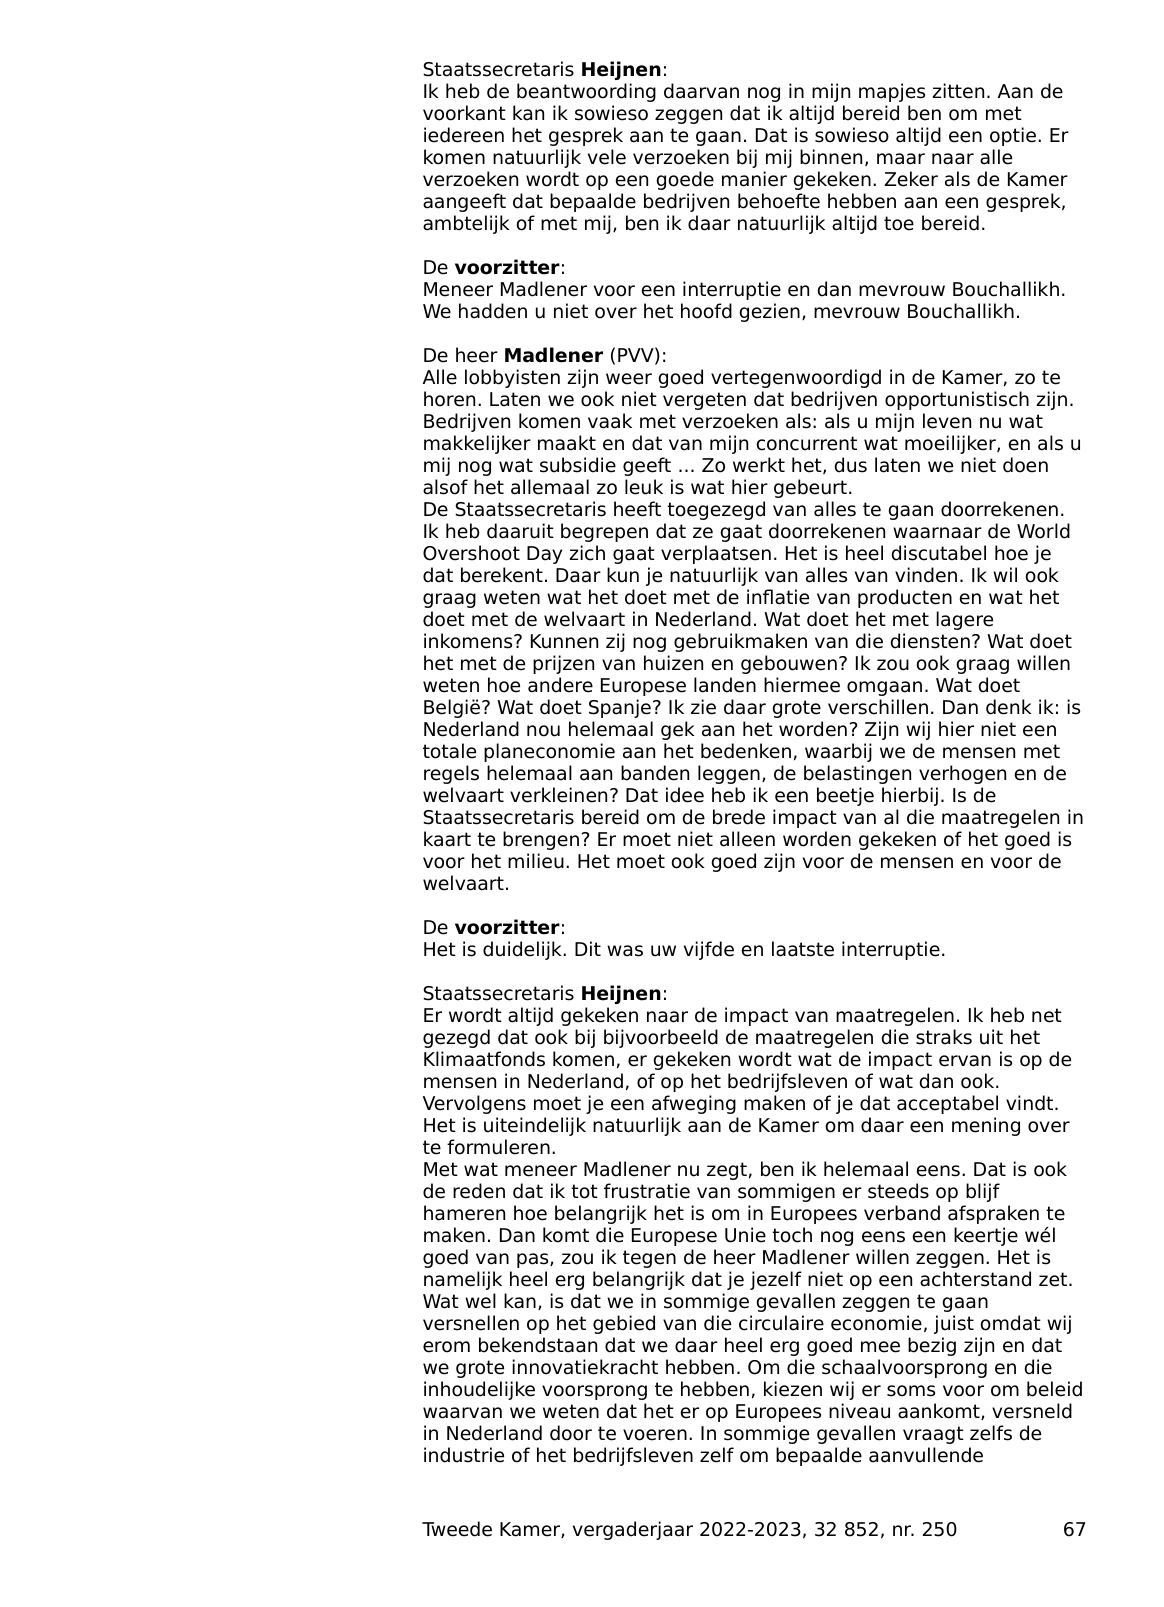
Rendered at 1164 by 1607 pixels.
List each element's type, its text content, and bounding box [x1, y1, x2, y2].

text Staatssecretaris Heijnen: [422, 983, 1087, 1005]
text Het is duidelijk. Dit was uw vijfde en laatste interruptie. [422, 939, 1087, 961]
text De heer Madlener (PVV): [422, 345, 1087, 367]
text Ik heb de beantwoording daarvan nog in mijn mapjes zitten. Aan de voorkant kan ik sowieso zeggen dat ik altijd bereid ben om met iedereen het gesprek aan te gaan. Dat is sowieso altijd een optie. Er komen natuurlijk vele verzoeken bij mij binnen, maar naar alle verzoeken wordt op een goede manier gekeken. Zeker als de Kamer aangeeft dat bepaalde bedrijven behoefte hebben aan een gesprek, ambtelijk of met mij, ben ik daar natuurlijk altijd toe bereid. [422, 81, 1087, 235]
text De voorzitter: [422, 257, 1087, 279]
text Met wat meneer Madlener nu zegt, ben ik helemaal eens. Dat is ook de reden dat ik tot frustratie van sommigen er steeds op blijf hameren hoe belangrijk het is om in Europees verband afspraken te maken. Dan komt die Europese Unie toch nog eens een keertje wél goed van pas, zou ik tegen de heer Madlener willen zeggen. Het is namelijk heel erg belangrijk dat je jezelf niet op een achterstand zet. Wat wel kan, is dat we in sommige gevallen zeggen te gaan versnellen op het gebied van die circulaire economie, juist omdat wij erom bekendstaan dat we daar heel erg goed mee bezig zijn en dat we grote innovatiekracht hebben. Om die schaalvoorsprong en die inhoudelijke voorsprong te hebben, kiezen wij er soms voor om beleid waarvan we weten dat het er op Europees niveau aankomt, versneld in Nederland door te voeren. In sommige gevallen vraagt zelfs de industrie of het bedrijfsleven zelf om bepaalde aanvullende [422, 1159, 1087, 1467]
text De voorzitter: [422, 917, 1087, 939]
text Er wordt altijd gekeken naar de impact van maatregelen. Ik heb net gezegd dat ook bij bijvoorbeeld de maatregelen die straks uit het Klimaatfonds komen, er gekeken wordt wat de impact ervan is op de mensen in Nederland, of op het bedrijfsleven of wat dan ook. Vervolgens moet je een afweging maken of je dat acceptabel vindt. Het is uiteindelijk natuurlijk aan de Kamer om daar een mening over te formuleren. [422, 1005, 1087, 1159]
text Staatssecretaris Heijnen: [422, 59, 1087, 81]
text De Staatssecretaris heeft toegezegd van alles te gaan doorrekenen. Ik heb daaruit begrepen dat ze gaat doorrekenen waarnaar de World Overshoot Day zich gaat verplaatsen. Het is heel discutabel hoe je dat berekent. Daar kun je natuurlijk van alles van vinden. Ik wil ook graag weten wat het doet met de inflatie van producten en wat het doet met de welvaart in Nederland. Wat doet het met lagere inkomens? Kunnen zij nog gebruikmaken van die diensten? Wat doet het met de prijzen van huizen en gebouwen? Ik zou ook graag willen weten hoe andere Europese landen hiermee omgaan. Wat doet België? Wat doet Spanje? Ik zie daar grote verschillen. Dan denk ik: is Nederland nou helemaal gek aan het worden? Zijn wij hier niet een totale planeconomie aan het bedenken, waarbij we de mensen met regels helemaal aan banden leggen, de belastingen verhogen en de welvaart verkleinen? Dat idee heb ik een beetje hierbij. Is de Staatssecretaris bereid om de brede impact van al die maatregelen in kaart te brengen? Er moet niet alleen worden gekeken of het goed is voor het milieu. Het moet ook goed zijn voor de mensen en voor de welvaart. [422, 499, 1087, 895]
text Meneer Madlener voor een interruptie en dan mevrouw Bouchallikh. We hadden u niet over het hoofd gezien, mevrouw Bouchallikh. [422, 279, 1087, 323]
text Alle lobbyisten zijn weer goed vertegenwoordigd in de Kamer, zo te horen. Laten we ook niet vergeten dat bedrijven opportunistisch zijn. Bedrijven komen vaak met verzoeken als: als u mijn leven nu wat makkelijker maakt en dat van mijn concurrent wat moeilijker, en als u mij nog wat subsidie geeft ... Zo werkt het, dus laten we niet doen alsof het allemaal zo leuk is wat hier gebeurt. [422, 367, 1087, 499]
